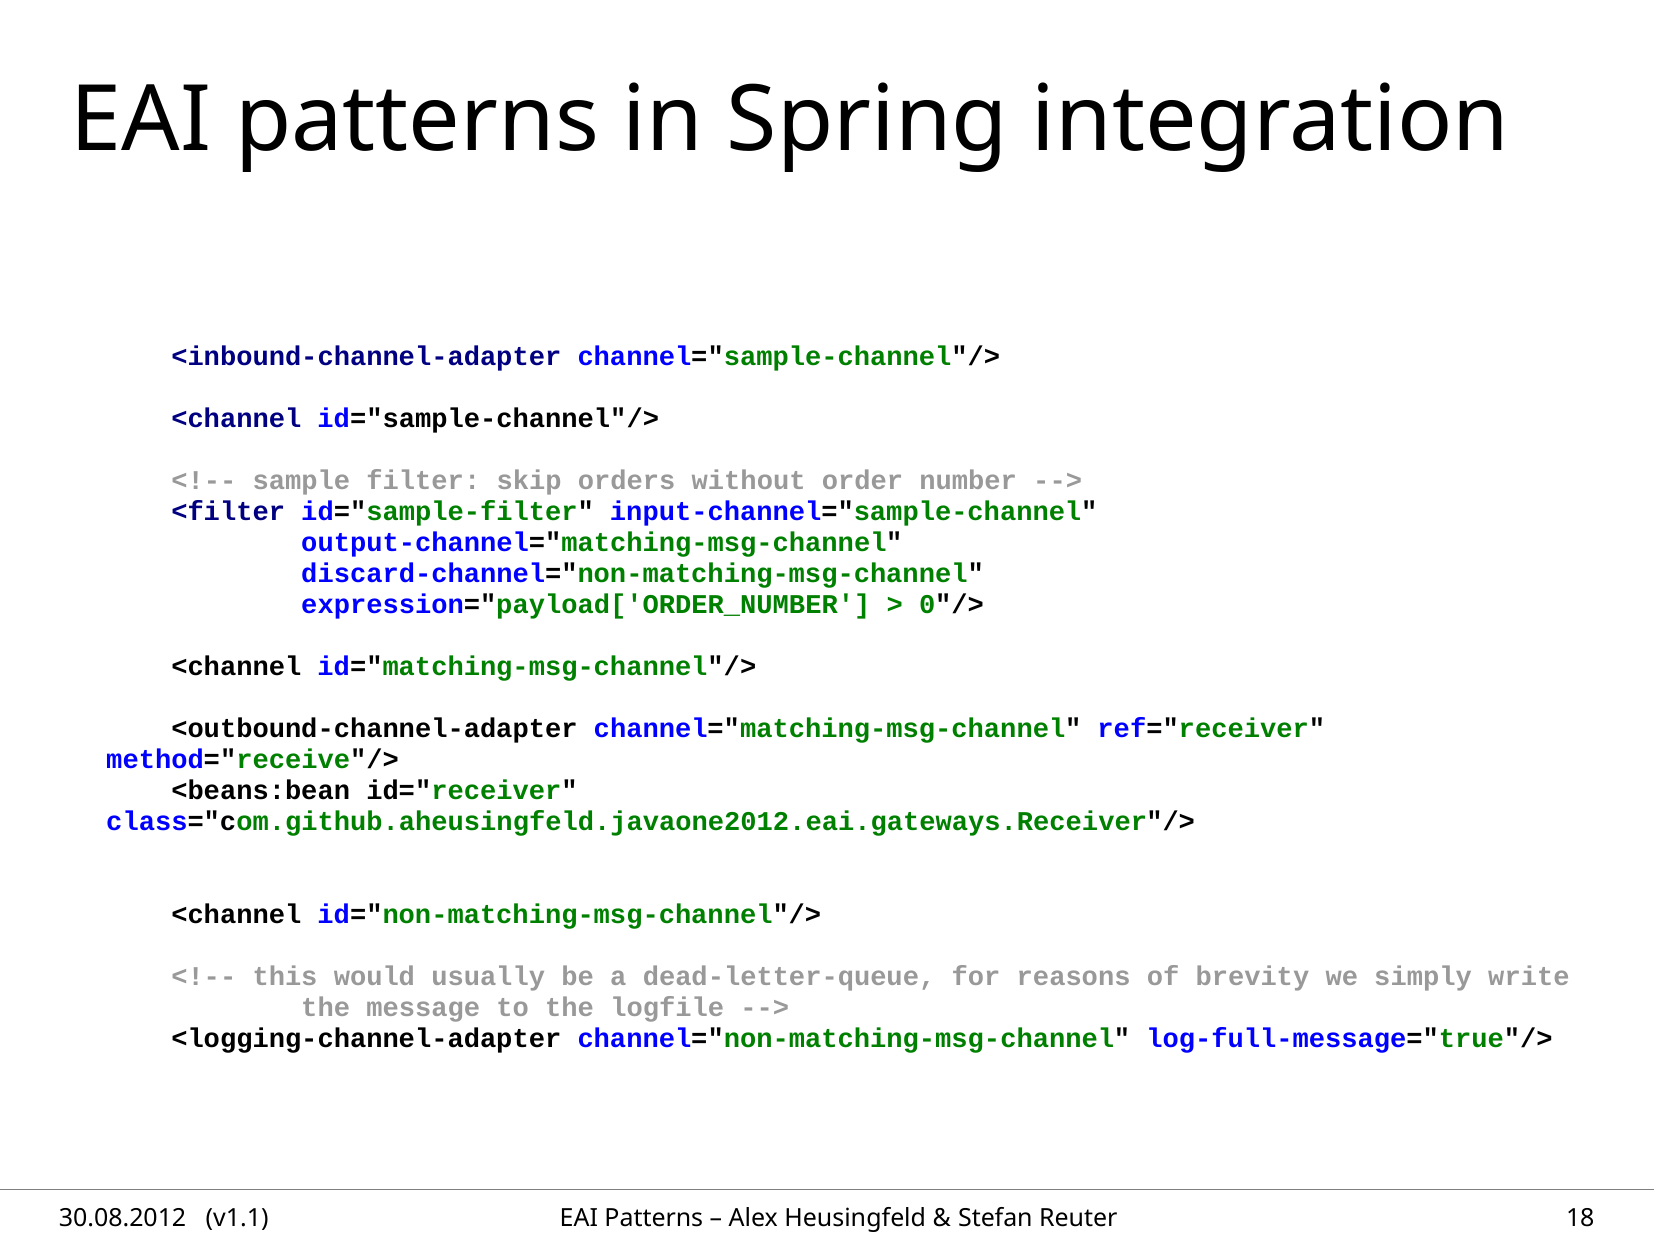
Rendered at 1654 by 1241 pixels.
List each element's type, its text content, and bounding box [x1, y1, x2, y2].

title EAI patterns in Spring integration [70, 23, 1583, 208]
list <inbound-channel-adapter channel="sample-channel"/> <channel id="sample-channel"/> <!-- sample filter: skip orders without order number --> <filter id="sample-filter" input-channel="sample-channel" output-channel="matching-msg-channel" discard-channel="non-matching-msg-channel" expression="payload['ORDER_NUMBER'] > 0"/> <channel id="matching-msg-channel"/> <outbound-channel-adapter channel="matching-msg-channel" ref="receiver" method="receive"/> <beans:bean id="receiver" class="com.github.aheusingfeld.javaone2012.eai.gateways.Receiver"/> <channel id="non-matching-msg-channel"/> <!-- this would usually be a dead-letter-queue, for reasons of brevity we simply write the message to the logfile --> <logging-channel-adapter channel="non-matching-msg-channel" log-full-message="true"/> [106, 342, 1595, 1062]
